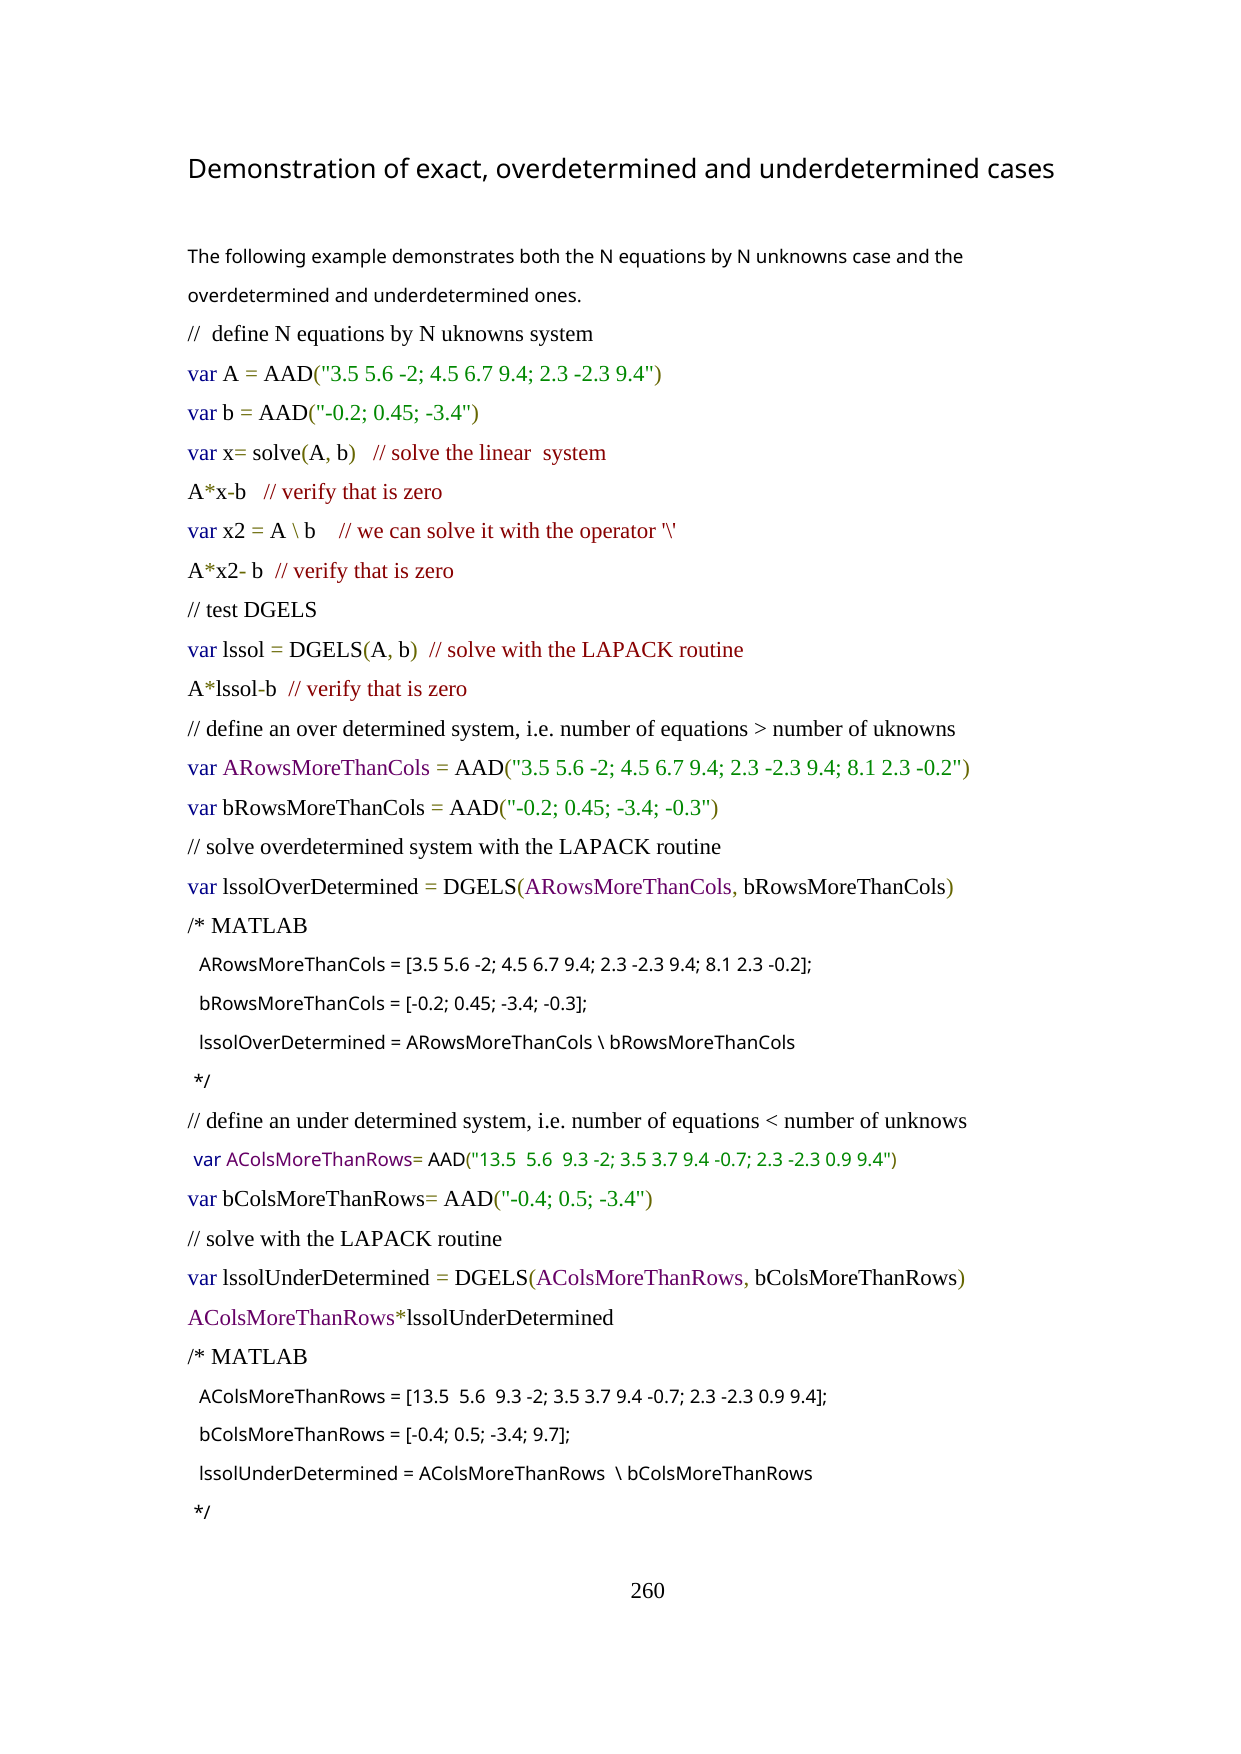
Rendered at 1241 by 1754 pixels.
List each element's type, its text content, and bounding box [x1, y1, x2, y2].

text // solve with the LAPACK routine [187, 1225, 1108, 1251]
text /* MATLAB [187, 912, 1108, 939]
text AColsMoreThanRows*lssolUnderDetermined [187, 1304, 1108, 1330]
text lssolUnderDetermined = AColsMoreThanRows \ bColsMoreThanRows [187, 1461, 1108, 1486]
text bRowsMoreThanCols = [-0.2; 0.45; -3.4; -0.3]; [187, 991, 1108, 1016]
text ARowsMoreThanCols = [3.5 5.6 -2; 4.5 6.7 9.4; 2.3 -2.3 9.4; 8.1 2.3 -0.2]; [187, 952, 1108, 977]
text var ARowsMoreThanCols = AAD("3.5 5.6 -2; 4.5 6.7 9.4; 2.3 -2.3 9.4; 8.1 2.3 -0.2") [187, 754, 1108, 781]
text A*x-b // verify that is zero [187, 478, 1108, 504]
text // define an under determined system, i.e. number of equations < number of unknows [187, 1107, 1108, 1133]
text var lssolOverDetermined = DGELS(ARowsMoreThanCols, bRowsMoreThanCols) [187, 873, 1108, 899]
text var A = AAD("3.5 5.6 -2; 4.5 6.7 9.4; 2.3 -2.3 9.4") [187, 359, 1108, 386]
text var x= solve(A, b) // solve the linear system [187, 438, 1108, 465]
text var lssol = DGELS(A, b) // solve with the LAPACK routine [187, 636, 1108, 662]
text var bColsMoreThanRows= AAD("-0.4; 0.5; -3.4") [187, 1186, 1108, 1212]
text var x2 = A \ b // we can solve it with the operator '\' [187, 517, 1108, 544]
text lssolOverDetermined = ARowsMoreThanCols \ bRowsMoreThanCols [187, 1029, 1108, 1055]
text var bRowsMoreThanCols = AAD("-0.2; 0.45; -3.4; -0.3") [187, 794, 1108, 820]
text var AColsMoreThanRows= AAD("13.5 5.6 9.3 -2; 3.5 3.7 9.4 -0.7; 2.3 -2.3 0.9 9.4") [187, 1147, 1108, 1172]
text /* MATLAB [187, 1343, 1108, 1370]
text // define an over determined system, i.e. number of equations > number of uknowns [187, 715, 1108, 741]
text */ [187, 1068, 1108, 1094]
text The following example demonstrates both the N equations by N unknowns case and the overdetermined and underdetermined ones. [187, 244, 1108, 307]
text */ [187, 1499, 1108, 1525]
text // solve overdetermined system with the LAPACK routine [187, 833, 1108, 860]
text var lssolUnderDetermined = DGELS(AColsMoreThanRows, bColsMoreThanRows) [187, 1264, 1108, 1291]
text Demonstration of exact, overdetermined and underdetermined cases [187, 150, 1108, 186]
text // test DGELS [187, 596, 1108, 623]
text A*lssol-b // verify that is zero [187, 675, 1108, 702]
text bColsMoreThanRows = [-0.4; 0.5; -3.4; 9.7]; [187, 1422, 1108, 1447]
text var b = AAD("-0.2; 0.45; -3.4") [187, 399, 1108, 425]
text // define N equations by N uknowns system [187, 320, 1108, 346]
text A*x2- b // verify that is zero [187, 557, 1108, 583]
text AColsMoreThanRows = [13.5 5.6 9.3 -2; 3.5 3.7 9.4 -0.7; 2.3 -2.3 0.9 9.4]; [187, 1383, 1108, 1408]
